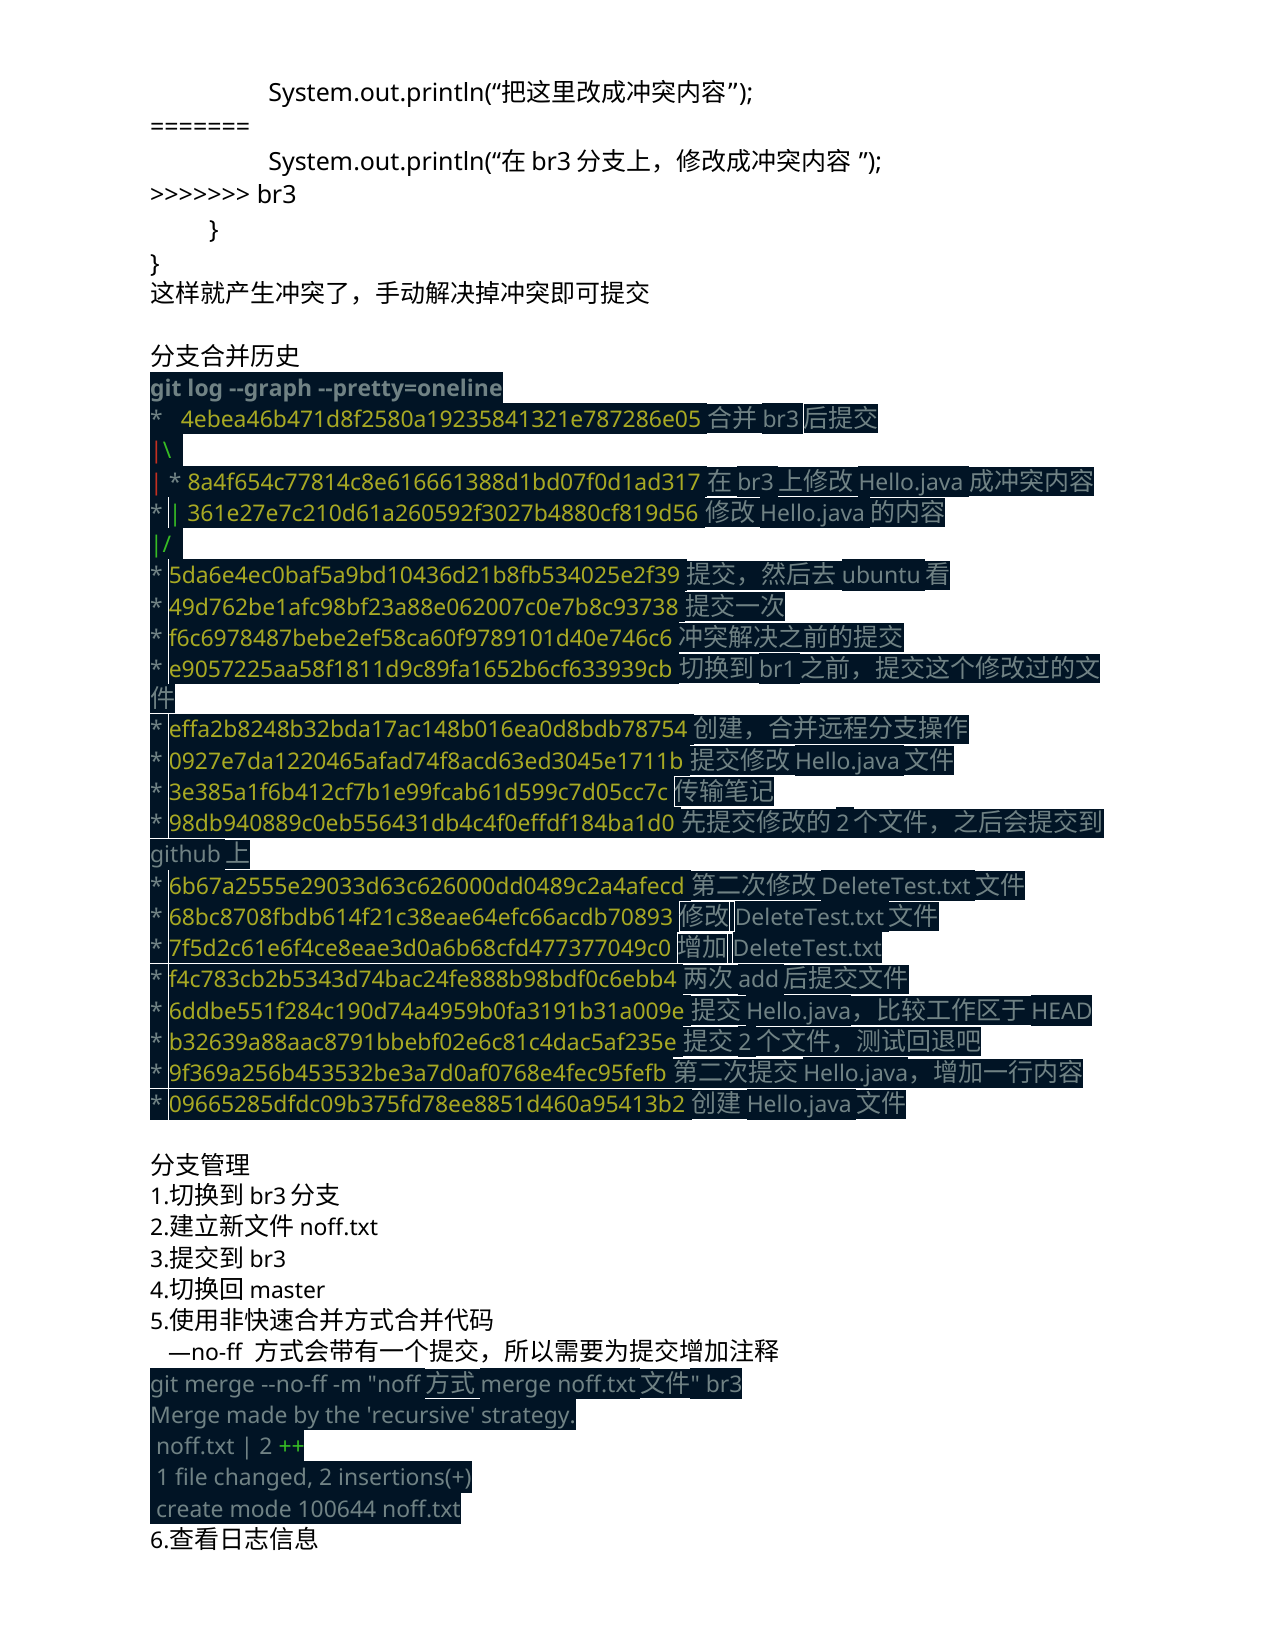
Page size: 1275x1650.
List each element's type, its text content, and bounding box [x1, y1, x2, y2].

text 分支管理 [150, 1151, 1125, 1180]
text git merge --no-ff -m "noff方式merge noff.txt文件" br3 [150, 1368, 1125, 1399]
text 6.查看日志信息 [150, 1524, 1125, 1555]
text | * 8a4f654c77814c8e616661388d1bd07f0d1ad317 在br3上修改Hello.java 成冲突内容 [150, 466, 1125, 497]
text * f6c6978487bebe2ef58ca60f9789101d40e746c6 冲突解决之前的提交 [150, 622, 1125, 653]
text ======= [150, 109, 1125, 143]
text } [150, 211, 1125, 245]
text —no-ff 方式会带有一个提交，所以需要为提交增加注释 [150, 1336, 1125, 1368]
text System.out.println(“在br3分支上，修改成冲突内容 ”); [150, 143, 1125, 177]
text 分支合并历史 [150, 343, 1125, 372]
text 5.使用非快速合并方式合并代码 [150, 1305, 1125, 1336]
text * effa2b8248b32bda17ac148b016ea0d8bdb78754 创建，合并远程分支操作 [150, 713, 1125, 745]
text } [150, 245, 1125, 279]
text * f4c783cb2b5343d74bac24fe888b98bdf0c6ebb4 两次add后提交文件 [150, 963, 1125, 995]
text * b32639a88aac8791bbebf02e6c81c4dac5af235e 提交2个文件，测试回退吧 [150, 1026, 1125, 1057]
text |\ [150, 434, 1125, 466]
text create mode 100644 noff.txt [150, 1493, 1125, 1524]
text * 5da6e4ec0baf5a9bd10436d21b8fb534025e2f39 提交，然后去ubuntu看 [150, 559, 1125, 591]
text * 98db940889c0eb556431db4c4f0effdf184ba1d0 先提交修改的2个文件，之后会提交到github上 [150, 807, 1125, 870]
text * 6b67a2555e29033d63c626000dd0489c2a4afecd 第二次修改DeleteTest.txt文件 [150, 870, 1125, 901]
text System.out.println(“把这里改成冲突内容”); [150, 75, 1125, 109]
text 3.提交到br3 [150, 1243, 1125, 1274]
text * 9f369a256b453532be3a7d0af0768e4fec95fefb 第二次提交Hello.java，增加一行内容 [150, 1057, 1125, 1088]
text * 3e385a1f6b412cf7b1e99fcab61d599c7d05cc7c 传输笔记 [150, 776, 1125, 807]
text Merge made by the 'recursive' strategy. [150, 1399, 1125, 1430]
text * 49d762be1afc98bf23a88e062007c0e7b8c93738 提交一次 [150, 591, 1125, 622]
text * 09665285dfdc09b375fd78ee8851d460a95413b2 创建Hello.java文件 [150, 1088, 1125, 1120]
text 4.切换回master [150, 1274, 1125, 1305]
text 1 file changed, 2 insertions(+) [150, 1461, 1125, 1493]
text >>>>>>> br3 [150, 177, 1125, 211]
text 1.切换到br3分支 [150, 1180, 1125, 1211]
text * | 361e27e7c210d61a260592f3027b4880cf819d56 修改Hello.java的内容 [150, 497, 1125, 528]
text * 7f5d2c61e6f4ce8eae3d0a6b68cfd477377049c0 增加DeleteTest.txt [150, 932, 1125, 963]
text * 6ddbe551f284c190d74a4959b0fa3191b31a009e 提交Hello.java，比较工作区于HEAD [150, 995, 1125, 1026]
text git log --graph --pretty=oneline [150, 372, 1125, 403]
text |/ [150, 528, 1125, 559]
text noff.txt | 2 ++ [150, 1430, 1125, 1461]
text 这样就产生冲突了，手动解决掉冲突即可提交 [150, 279, 1125, 308]
text * 0927e7da1220465afad74f8acd63ed3045e1711b 提交修改Hello.java文件 [150, 745, 1125, 776]
text * 68bc8708fbdb614f21c38eae64efc66acdb70893 修改DeleteTest.txt文件 [150, 901, 1125, 932]
text 2.建立新文件noff.txt [150, 1211, 1125, 1243]
text * 4ebea46b471d8f2580a19235841321e787286e05 合并br3后提交 [150, 403, 1125, 434]
text * e9057225aa58f1811d9c89fa1652b6cf633939cb 切换到br1之前，提交这个修改过的文件 [150, 653, 1125, 713]
